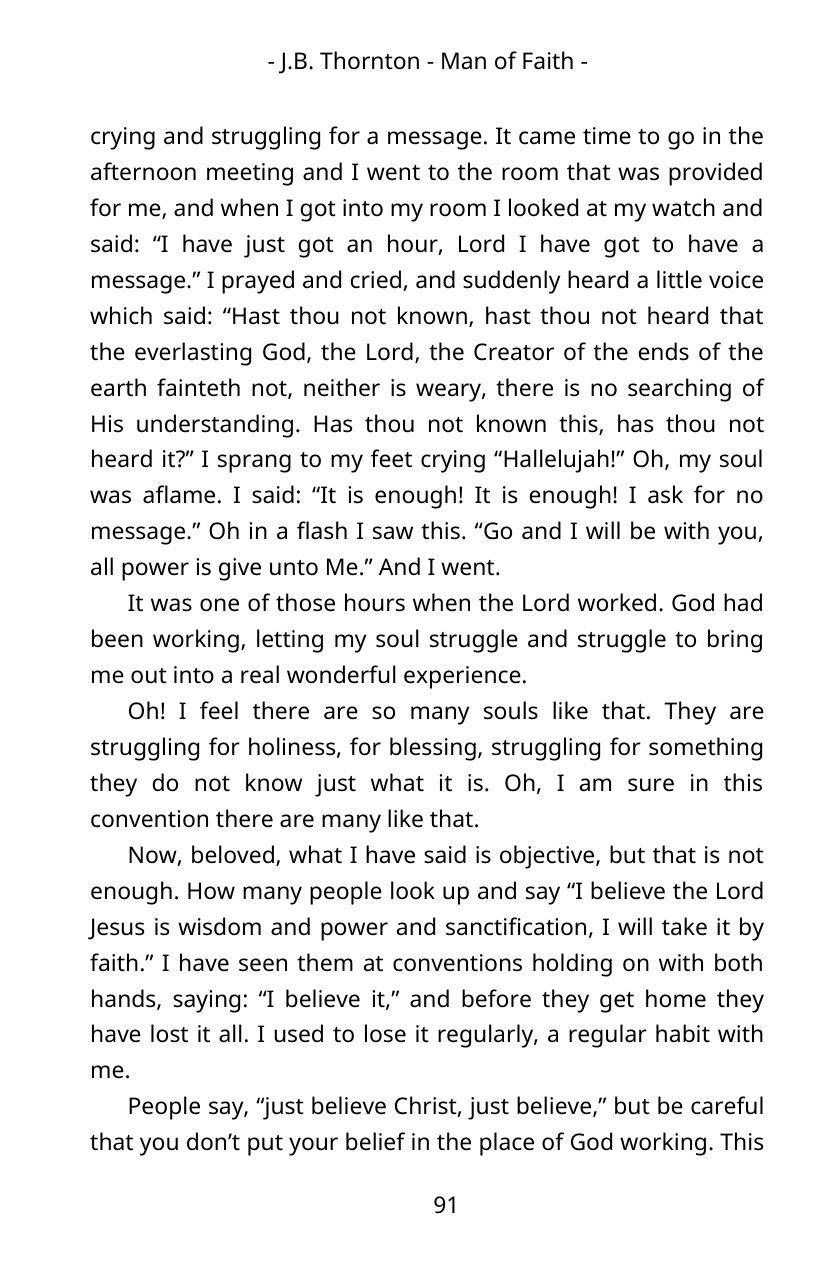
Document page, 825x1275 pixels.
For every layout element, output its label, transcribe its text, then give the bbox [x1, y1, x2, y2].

text Oh! I feel there are so many souls like that. They are struggling for holiness, for blessing, struggling for something they do not know just what it is. Oh, I am sure in this convention there are many like that. [90, 695, 765, 834]
text Now, beloved, what I have said is objective, but that is not enough. How many people look up and say “I believe the Lord Jesus is wisdom and power and sanctification, I will take it by faith.” I have seen them at conventions holding on with both hands, saying: “I believe it,” and before they get home they have lost it all. I used to lose it regularly, a regular habit with me. [90, 839, 765, 1086]
text It was one of those hours when the Lord worked. God had been working, letting my soul struggle and struggle to bring me out into a real wonderful experience. [90, 587, 765, 690]
text People say, “just believe Christ, just believe,” but be careful that you don’t put your belief in the place of God working. This [90, 1090, 765, 1157]
text crying and struggling for a message. It came time to go in the afternoon meeting and I went to the room that was provided for me, and when I got into my room I looked at my watch and said: “I have just got an hour, Lord I have got to have a message.” I prayed and cried, and suddenly heard a little voice which said: “Hast thou not known, hast thou not heard that the everlasting God, the Lord, the Creator of the ends of the earth fainteth not, neither is weary, there is no searching of His understanding. Has thou not known this, has thou not heard it?” I sprang to my feet crying “Hallelujah!” Oh, my soul was aflame. I said: “It is enough! It is enough! I ask for no message.” Oh in a flash I saw this. “Go and I will be with you, all power is give unto Me.” And I went. [90, 120, 765, 582]
